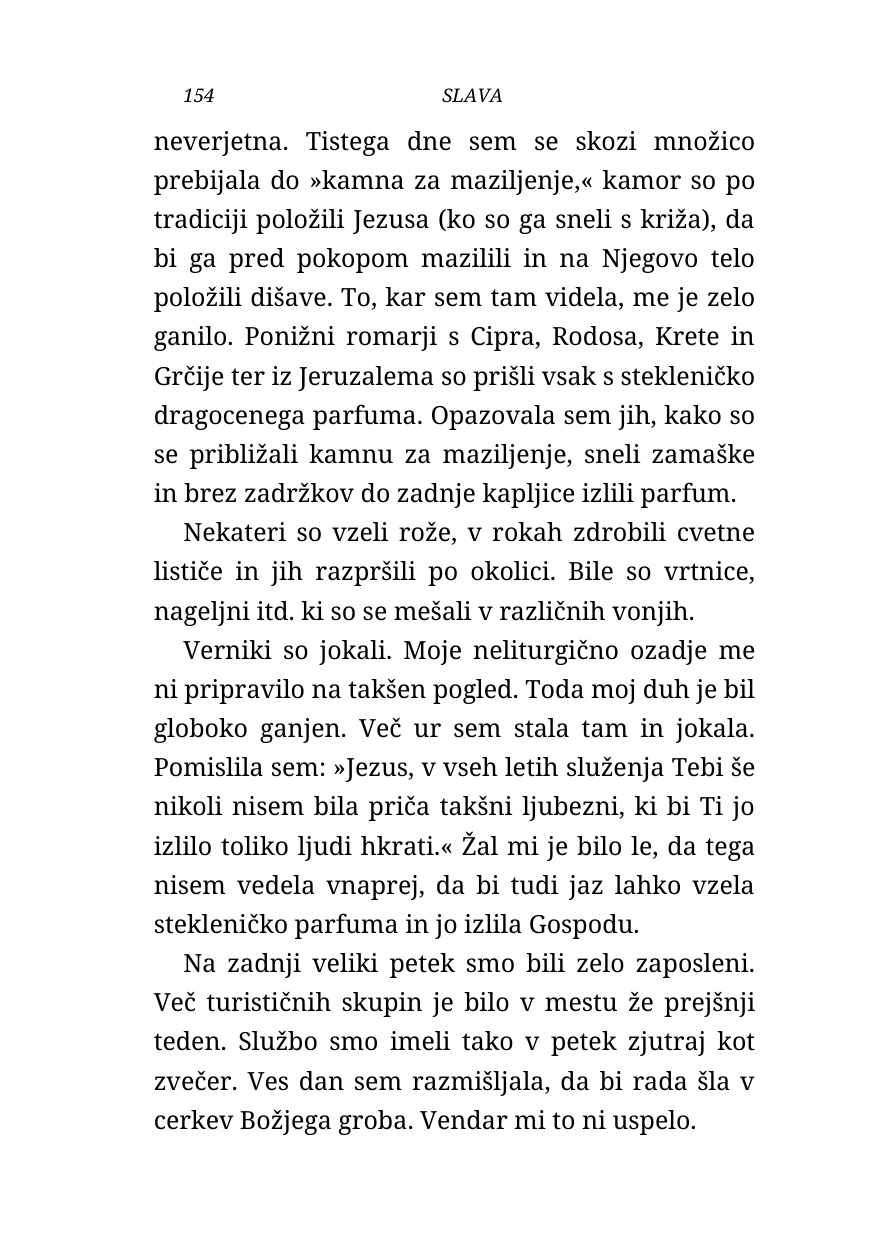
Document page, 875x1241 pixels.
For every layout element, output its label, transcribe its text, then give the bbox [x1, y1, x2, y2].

text Verniki so jokali. Moje neliturgično ozadje me ni pripravilo na takšen pogled. Toda moj duh je bil globoko ganjen. Več ur sem stala tam in jokala. Pomislila sem: »Jezus, v vseh letih služenja Tebi še nikoli nisem bila priča takšni ljubezni, ki bi Ti jo izlilo toliko ljudi hkrati.« Žal mi je bilo le, da tega nisem vedela vnaprej, da bi tudi jaz lahko vzela stekleničko parfuma in jo izlila Gospodu. [153, 632, 756, 941]
text Nekateri so vzeli rože, v rokah zdrobili cvetne lističe in jih razpršili po okolici. Bile so vrtnice, nageljni itd. ki so se mešali v različnih vonjih. [153, 515, 756, 627]
text Na zadnji veliki petek smo bili zelo zaposleni. Več turističnih skupin je bilo v mestu že prejšnji teden. Službo smo imeli tako v petek zjutraj kot zvečer. Ves dan sem razmišljala, da bi rada šla v cerkev Božjega groba. Vendar mi to ni uspelo. [153, 946, 756, 1136]
text neverjetna. Tistega dne sem se skozi množico prebijala do »kamna za maziljenje,« kamor so po tradiciji položili Jezusa (ko so ga sneli s križa), da bi ga pred pokopom mazilili in na Njegovo telo položili dišave. To, kar sem tam videla, me je zelo ganilo. Ponižni romarji s Cipra, Rodosa, Krete in Grčije ter iz Jeruzalema so prišli vsak s stekleničko dragocenega parfuma. Opazovala sem jih, kako so se približali kamnu za maziljenje, sneli zamaške in brez zadržkov do zadnje kapljice izlili parfum. [153, 123, 756, 510]
